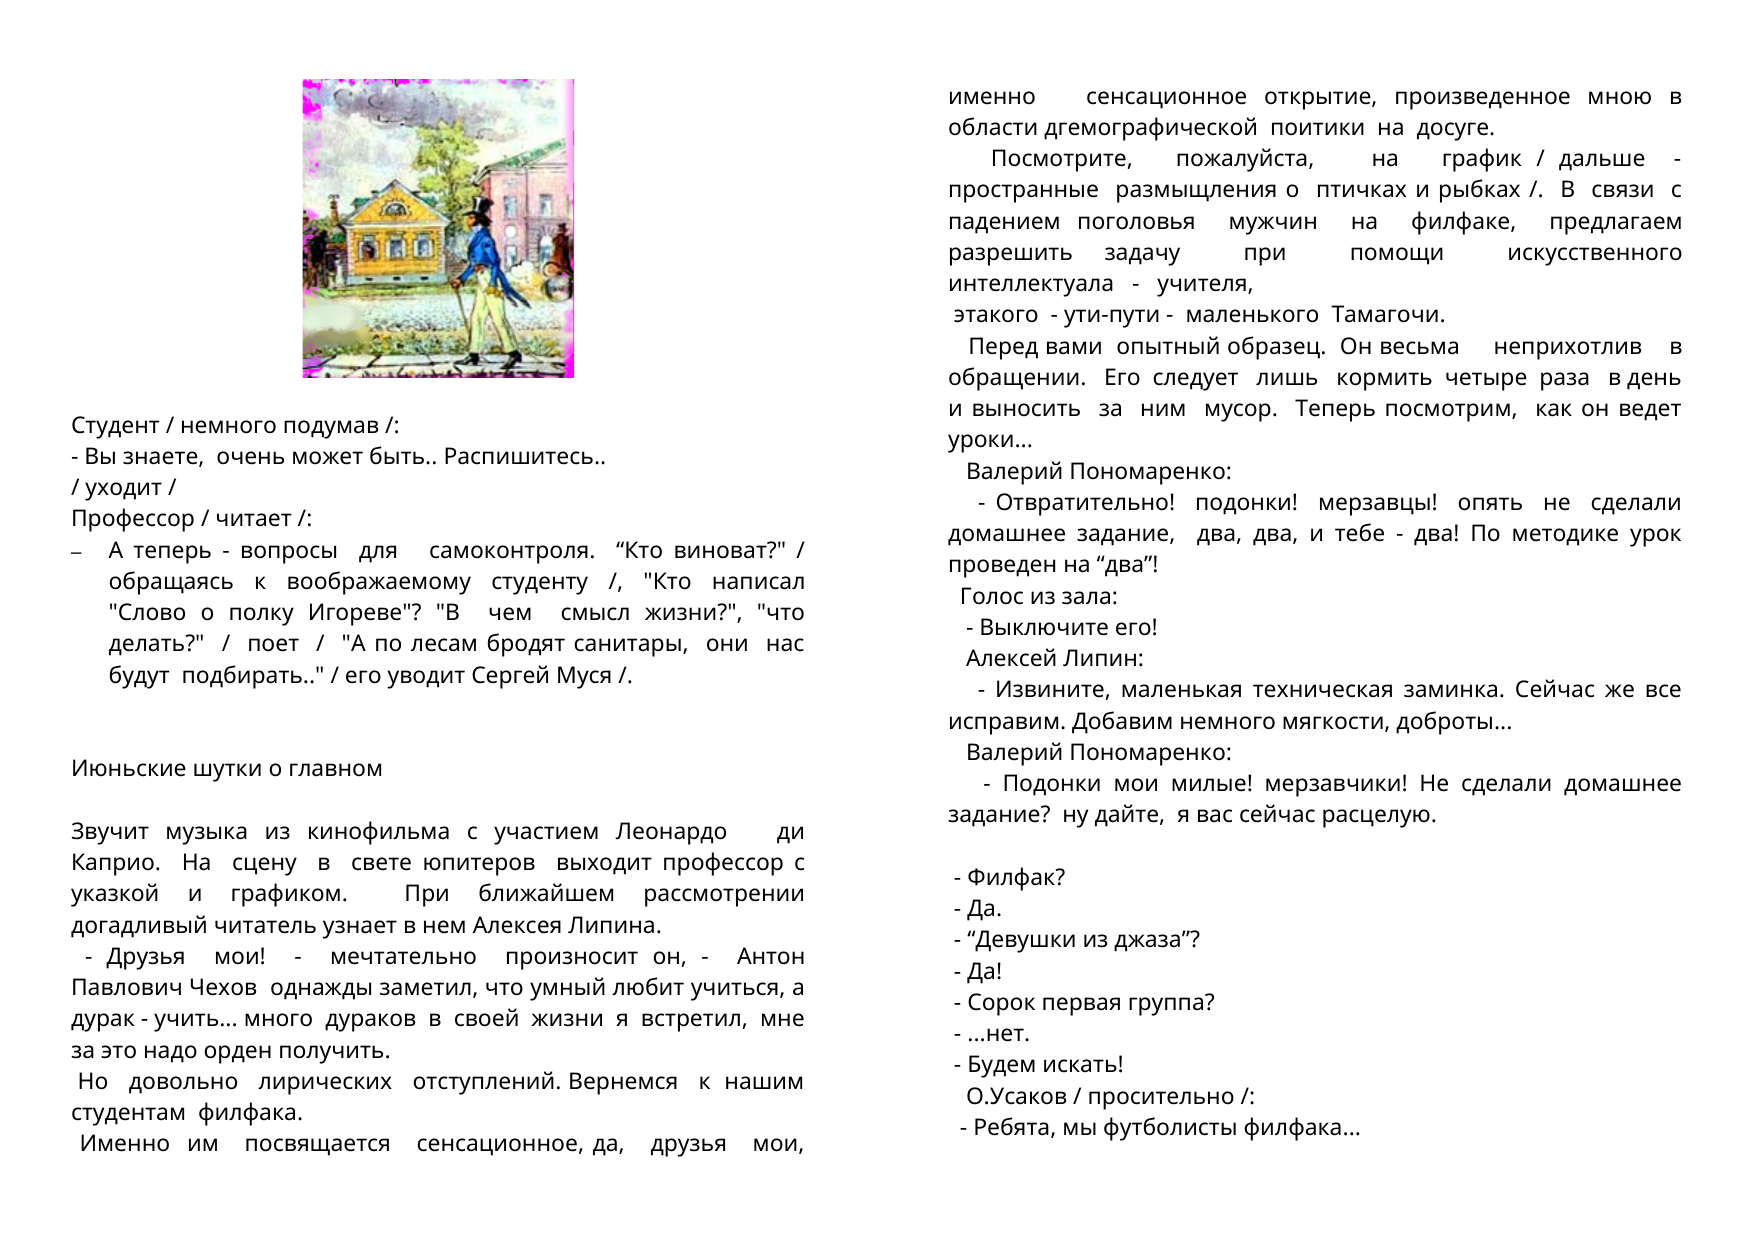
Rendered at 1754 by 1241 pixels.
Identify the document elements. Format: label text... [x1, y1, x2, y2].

text - ...нет. [948, 1017, 1683, 1048]
text - Вы знаете, очень может быть.. Распишитесь.. [71, 440, 806, 471]
picture [302, 79, 575, 378]
text Валерий Пономаренко: [948, 455, 1683, 486]
text Именно им посвящается сенсационное, да, друзья мои, [71, 1127, 806, 1159]
text этакого - ути-пути - маленького Тамагочи. [948, 298, 1683, 330]
text О.Усаков / просительно /: [948, 1080, 1683, 1111]
text - Ребята, мы футболисты филфака... [948, 1111, 1683, 1142]
text / уходит / [71, 471, 806, 502]
text - Подонки мои милые! мерзавчики! Не сделали домашнее задание? ну дайте, я вас сейчас расцелую. [948, 767, 1683, 830]
text - Да. [948, 892, 1683, 923]
text - Да! [948, 955, 1683, 986]
text - Сорок первая группа? [948, 986, 1683, 1017]
text - Филфак? [948, 861, 1683, 892]
text - Отвратительно! подонки! мерзавцы! опять не сделали домашнее задание, два, два, и тебе - два! По методике урок проведен на “два”! [948, 486, 1683, 580]
text Звучит музыка из кинофильма с участием Леонардо ди Каприо. На сцену в свете юпитеров выходит профессор с указкой и графиком. При ближайшем рассмотрении догадливый читатель узнает в нем Алексея Липина. [71, 815, 806, 940]
text именно сенсационное открытие, произведенное мною в области дгемографической поитики на досуге. [948, 80, 1683, 142]
text - “Девушки из джаза”? [948, 923, 1683, 955]
text - Выключите его! [948, 611, 1683, 642]
text Июньские шутки о главном [71, 752, 806, 784]
text Голос из зала: [948, 580, 1683, 611]
text Студент / немного подумав /: [71, 409, 806, 440]
text Валерий Пономаренко: [948, 736, 1683, 767]
text Перед вами опытный образец. Он весьма неприхотлив в обращении. Его следует лишь кормить четыре раза в день и выносить за ним мусор. Теперь посмотрим, как он ведет уроки... [948, 330, 1683, 455]
text - Извините, маленькая техническая заминка. Сейчас же все исправим. Добавим немного мягкости, доброты... [948, 673, 1683, 736]
text Профессор / читает /: [71, 502, 806, 534]
list А теперь - вопросы для самоконтроля. “Кто виноват?" / обращаясь к воображаемому студенту /, "Кто написал "Слово о полку Игореве"? "В чем смысл жизни?", "что делать?" / поет / "А по лесам бродят санитары, они нас будут подбирать.." / его уводит Сергей Муся /. [71, 534, 806, 690]
text - Друзья мои! - мечтательно произносит он, - Антон Павлович Чехов однажды заметил, что умный любит учиться, а дурак - учить... много дураков в своей жизни я встретил, мне за это надо орден получить. [71, 940, 806, 1065]
text Алексей Липин: [948, 642, 1683, 673]
text Посмотрите, пожалуйста, на график / дальше - пространные размыщления о птичках и рыбках /. В связи с падением поголовья мужчин на филфаке, предлагаем разрешить задачу при помощи искусственного интеллектуала - учителя, [948, 142, 1683, 298]
text Но довольно лирических отступлений. Вернемся к нашим студентам филфака. [71, 1065, 806, 1127]
text - Будем искать! [948, 1048, 1683, 1080]
